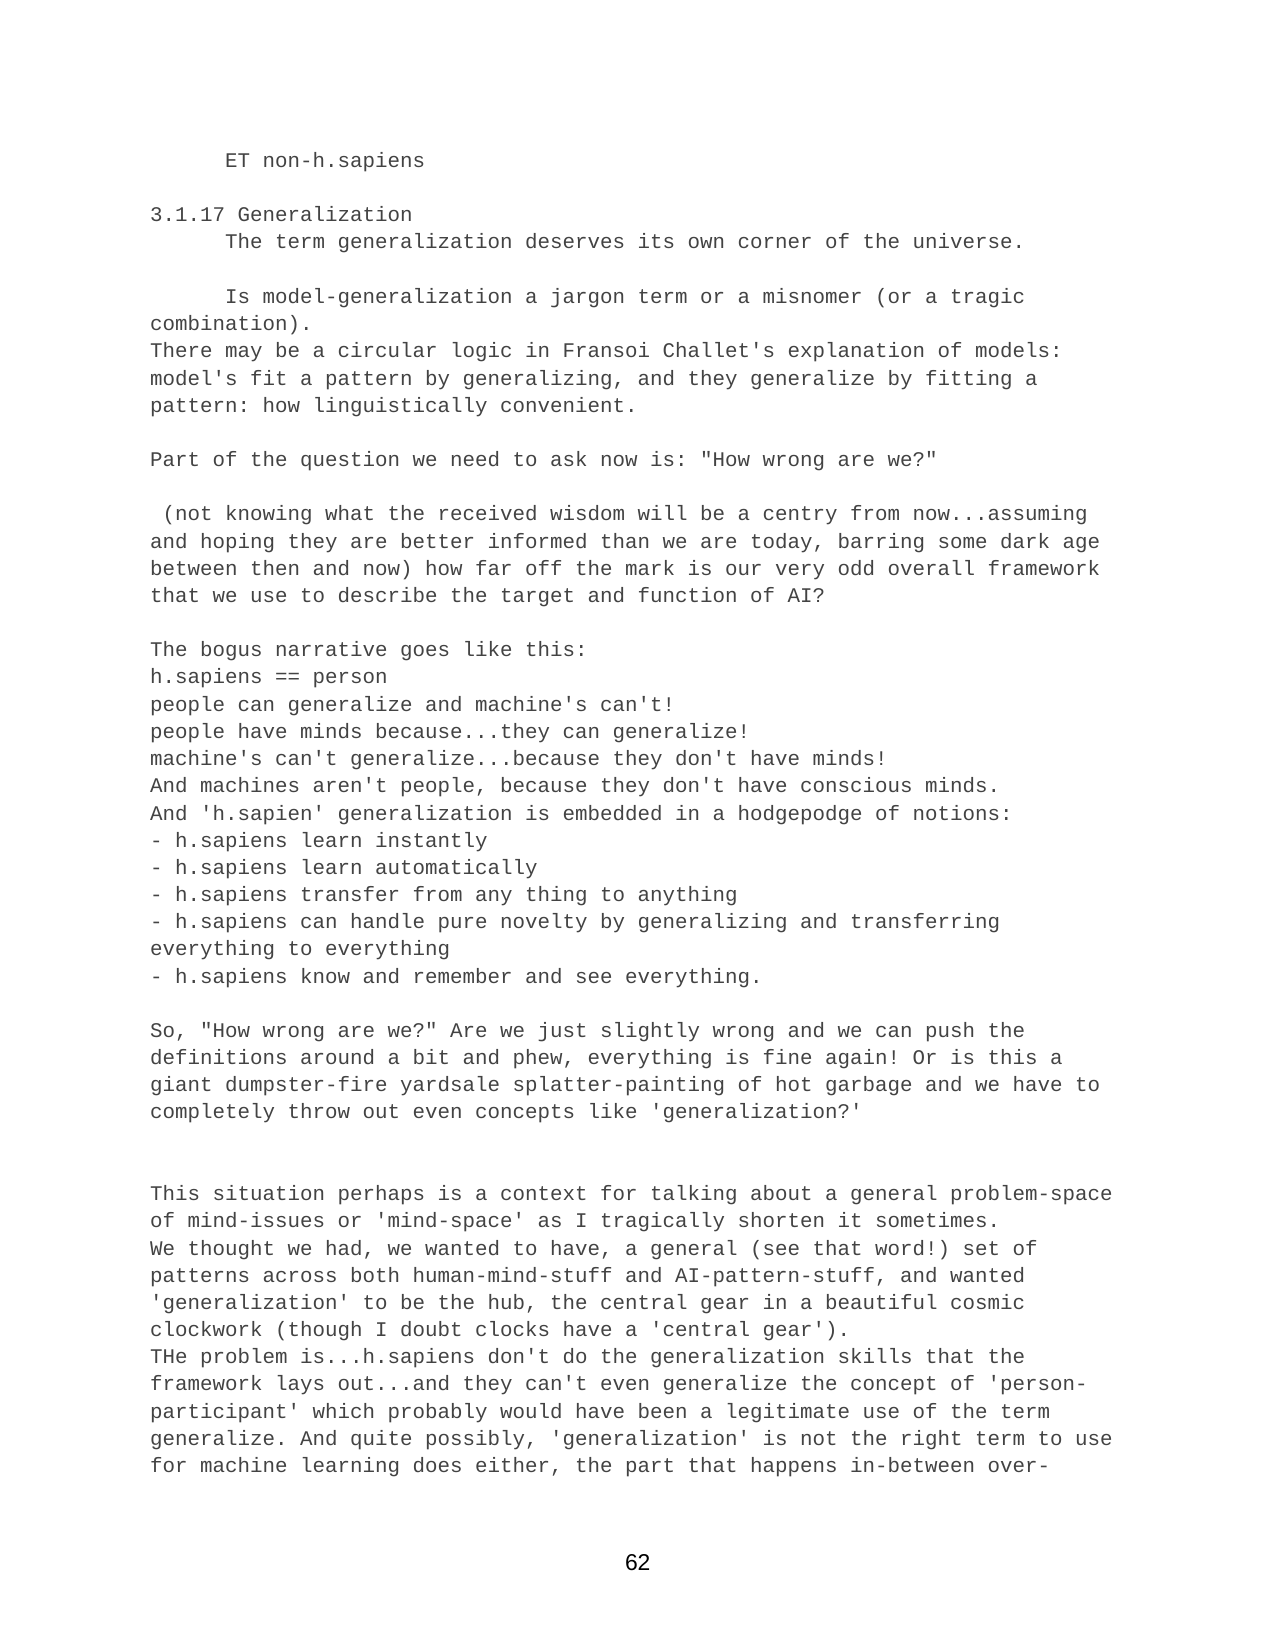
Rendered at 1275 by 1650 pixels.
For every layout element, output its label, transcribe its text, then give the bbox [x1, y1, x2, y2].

text So, "How wrong are we?" Are we just slightly wrong and we can push the definitions around a bit and phew, everything is fine again! Or is this a giant dumpster-fire yardsale splatter-painting of hot garbage and we have to completely throw out even concepts like 'generalization?' [150, 1020, 1125, 1125]
text - h.sapiens learn instantly [150, 830, 1125, 853]
text There may be a circular logic in Fransoi Challet's explanation of models: [150, 340, 1125, 364]
text machine's can't generalize...because they don't have minds! [150, 748, 1125, 772]
text The bogus narrative goes like this: [150, 639, 1125, 663]
text model's fit a pattern by generalizing, and they generalize by fitting a pattern: how linguistically convenient. [150, 367, 1125, 418]
text people have minds because...they can generalize! [150, 721, 1125, 744]
text ET non-h.sapiens [150, 150, 1125, 174]
text THe problem is...h.sapiens don't do the generalization skills that the framework lays out...and they can't even generalize the concept of 'person-participant' which probably would have been a legitimate use of the term generalize. And quite possibly, 'generalization' is not the right term to use for machine learning does either, the part that happens in-between over- [150, 1346, 1125, 1479]
text - h.sapiens transfer from any thing to anything [150, 884, 1125, 908]
text (not knowing what the received wisdom will be a centry from now...assuming and hoping they are better informed than we are today, barring some dark age between then and now) how far off the mark is our very odd overall framework that we use to describe the target and function of AI? [150, 503, 1125, 609]
text - h.sapiens can handle pure novelty by generalizing and transferring everything to everything [150, 911, 1125, 962]
text Is model-generalization a jargon term or a misnomer (or a tragic combination). [150, 286, 1125, 337]
text The term generalization deserves its own corner of the universe. [150, 232, 1125, 255]
text 3.1.17 Generalization [150, 204, 1125, 228]
text We thought we had, we wanted to have, a general (see that word!) set of patterns across both human-mind-stuff and AI-pattern-stuff, and wanted 'generalization' to be the hub, the central gear in a beautiful cosmic clockwork (though I doubt clocks have a 'central gear'). [150, 1237, 1125, 1343]
text h.sapiens == person [150, 667, 1125, 690]
text And machines aren't people, because they don't have conscious minds. [150, 775, 1125, 799]
text - h.sapiens know and remember and see everything. [150, 966, 1125, 989]
text And 'h.sapien' generalization is embedded in a hodgepodge of notions: [150, 802, 1125, 826]
text people can generalize and machine's can't! [150, 694, 1125, 717]
text - h.sapiens learn automatically [150, 857, 1125, 881]
text This situation perhaps is a context for talking about a general problem-space of mind-issues or 'mind-space' as I tragically shorten it sometimes. [150, 1183, 1125, 1234]
text Part of the question we need to ask now is: "How wrong are we?" [150, 449, 1125, 473]
